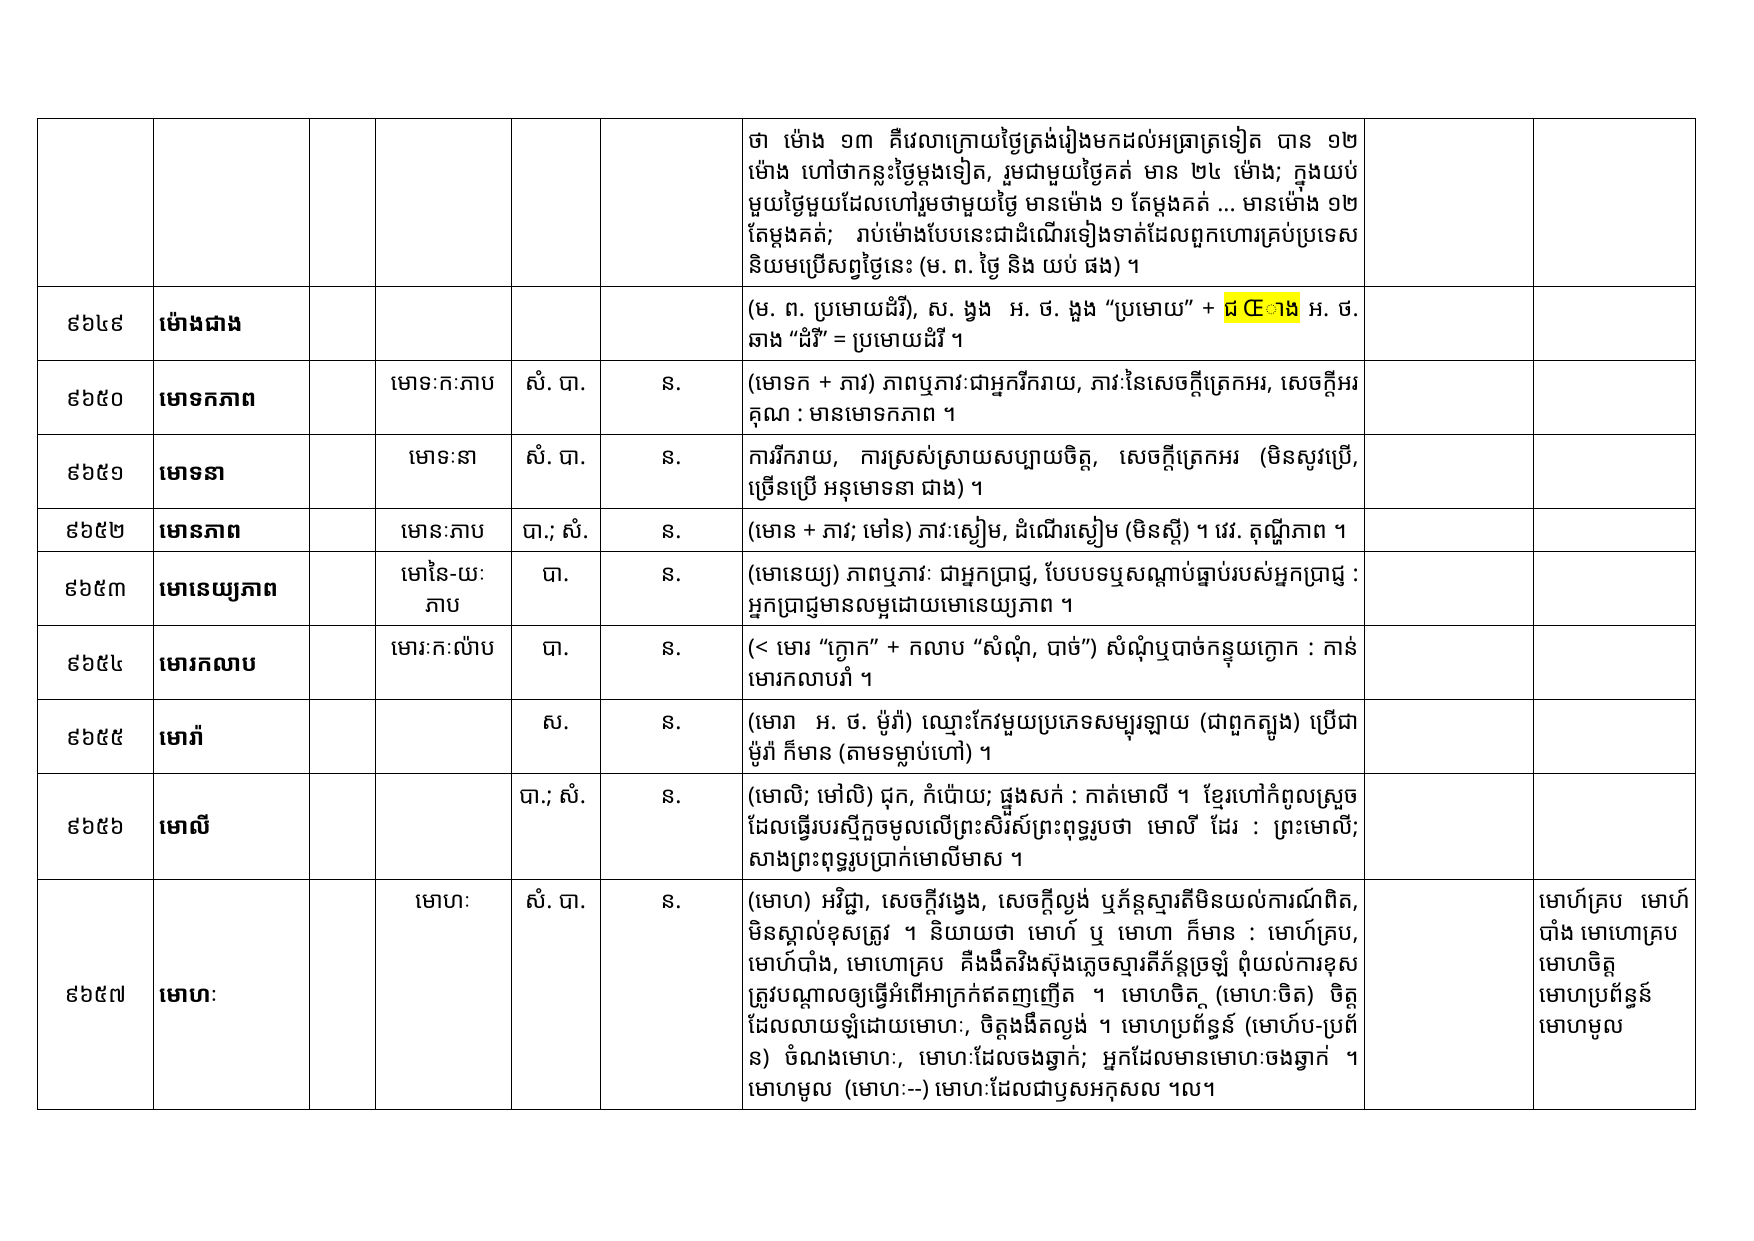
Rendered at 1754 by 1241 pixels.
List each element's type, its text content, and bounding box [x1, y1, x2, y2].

table_cell ៩៦៥១ [38, 435, 153, 508]
table_cell [310, 287, 375, 360]
table_cell ៩៦៤៩ [38, 287, 153, 360]
table_cell មោនៈភាប [376, 509, 511, 551]
table_cell ៩៦៥៧ [38, 880, 153, 1109]
table_cell [310, 509, 375, 551]
table_cell [601, 287, 742, 360]
table_cell មោរៈកៈល៉ាប [376, 626, 511, 699]
table_cell (មោលិ; មៅលិ) ជុក, កំប៉ោយ; ផ្នួង​សក់ : កាត់​មោលី ។ ខ្មែរ​ហៅ​កំពូល​ស្រួច​ដែល​ធ្វើ​របរ​ស្មី​កួច​មូល​លើ​ព្រះ​សិរស៍​ព្រះ​ពុទ្ធ​រូប​ថា មោលី ដែរ : ព្រះ​មោលី; សាង​ព្រះ​ពុទ្ធ​រូប​ប្រាក់​មោលី​មាស ។ [743, 774, 1364, 878]
table_cell [154, 119, 309, 286]
table_cell [310, 552, 375, 625]
table_cell [512, 287, 600, 360]
table_cell [1534, 552, 1695, 625]
table_cell ស. [512, 700, 600, 773]
table_cell ៩៦៥០ [38, 361, 153, 434]
table_cell [1365, 880, 1533, 1109]
table_cell ៩៦៥៣ [38, 552, 153, 625]
table_cell ថា ម៉ោង ១៣ គឺ​វេលា​ក្រោយ​ថ្ងៃ​ត្រង់​រៀង​មក​ដល់​អធ្រាត្រ​ទៀត បាន ១២ ម៉ោង ហៅ​ថា​កន្លះ​ថ្ងៃ​ម្ដង​ទៀត, រួម​ជា​មួយ​ថ្ងៃ​គត់ មាន ២៤ ម៉ោង; ក្នុង​យប់​មួយ​ថ្ងៃ​មួយ​ដែល​ហៅ​រួម​ថា​មួយ​ថ្ងៃ មាន​ម៉ោង ១ តែ​ម្ដង​គត់ ... មាន​ម៉ោង ១២ តែ​ម្ដង​គត់; រាប់​ម៉ោង​បែប​នេះ​ជា​ដំណើរ​ទៀងទាត់​ដែល​ពួក​ហោរ​គ្រប់​ប្រទេស​និយម​ប្រើ​សព្វ​ថ្ងៃ​នេះ (ម. ព. ថ្ងៃ និង យប់ ផង) ។ [743, 119, 1364, 286]
table_cell [376, 774, 511, 878]
table_cell ន. [601, 626, 742, 699]
table_cell [1365, 626, 1533, 699]
table_cell ៩៦៥៥ [38, 700, 153, 773]
table_cell [310, 880, 375, 1109]
table_cell បា.; សំ. [512, 774, 600, 878]
table_cell [38, 119, 153, 286]
table_cell មោន​ភាព [154, 509, 309, 551]
table_cell [601, 119, 742, 286]
table_cell បា. [512, 626, 600, 699]
table_cell [1365, 119, 1533, 286]
table_cell ម៉ោងជាង [154, 287, 309, 360]
table_cell [310, 361, 375, 434]
table_cell ន. [601, 509, 742, 551]
table_cell [1534, 361, 1695, 434]
table_cell មោលី [154, 774, 309, 878]
table_cell មោនៃ-យៈ ភាប [376, 552, 511, 625]
table_cell [1534, 119, 1695, 286]
table_cell សំ. បា. [512, 435, 600, 508]
table_cell ន. [601, 435, 742, 508]
table_cell ៩៦៥៦ [38, 774, 153, 878]
table_cell មោហៈ [376, 880, 511, 1109]
table_cell មោទក​ភាព [154, 361, 309, 434]
table_cell (< មោរ “ក្ងោក” + កលាប “សំណុំ, បាច់”) សំណុំ​ឬ​បាច់​កន្ទុយ​ក្ងោក : កាន់​មោរកលាប​រាំ ។ [743, 626, 1364, 699]
table_cell [310, 626, 375, 699]
table_cell [1365, 509, 1533, 551]
table_cell [376, 287, 511, 360]
table_cell មោរកលាប [154, 626, 309, 699]
table_cell (មោហ) អវិជ្ជា, សេចក្ដី​វង្វេង, សេចក្ដី​ល្ងង់ ឬ​ភ័ន្ត​ស្មារតី​មិន​យល់​ការណ៍​ពិត, មិន​ស្គាល់​ខុស​ត្រូវ ។ និយាយ​ថា មោហ៍ ឬ មោហា ក៏​មាន : មោហ៍​គ្រប, មោហ៍​បាំង, មោហោ​គ្រប គឺ​ងងឹត​វិងស៊ុង​ភ្លេច​ស្មារតី​ភ័ន្ត​ច្រឡំ ពុំ​យល់​ការ​ខុស​ត្រូវ​បណ្ដាល​ឲ្យ​ធ្វើ​អំពើ​អាក្រក់​ឥត​ញញើត ។ មោហ​ចិត្ត (មោហៈចិត) ចិត្ត​ដែល​លាយ​ឡំ​ដោយ​មោហៈ, ចិត្ត​ងងឹត​ល្ងង់ ។ មោហ​ប្រព័ន្ធន៍ (មោហ៍ប-ប្រព័ន) ចំណង​មោហៈ, មោហៈ​ដែល​ចង​ឆ្វាក់; អ្នក​ដែល​មាន​មោហៈ​ចង​ឆ្វាក់ ។ មោហ​មូល (មោហៈ--) មោហៈ​ដែល​ជា​ឫស​អកុសល ។ល។ [743, 880, 1364, 1109]
table_cell ន. [601, 361, 742, 434]
table_cell [1365, 700, 1533, 773]
table_cell [310, 435, 375, 508]
table_cell [310, 774, 375, 878]
table_cell ៩៦៥៤ [38, 626, 153, 699]
table_cell [1365, 774, 1533, 878]
table_cell [1534, 435, 1695, 508]
table_cell [1534, 509, 1695, 551]
table_cell មោហ៍​គ្រប មោហ៍​បាំង មោហោ​គ្រប មោហ​ចិត្ត មោហ​ប្រព័ន្ធន៍ មោហ​មូល [1534, 880, 1695, 1109]
table_cell មោរ៉ា [154, 700, 309, 773]
table_cell [1365, 435, 1533, 508]
table_cell [1534, 700, 1695, 773]
table_cell សំ. បា. [512, 361, 600, 434]
table_cell ន. [601, 774, 742, 878]
table_cell [1534, 287, 1695, 360]
table_cell (មោរា អ. ថ. ម៉ូរ៉ា) ឈ្មោះ​កែវ​មួយ​ប្រភេទ​សម្បុរ​ឡាយ (ជា​ពួក​ត្បូង) ប្រើ​ជា ម៉ូរ៉ា ក៏​មាន (តាម​ទម្លាប់​ហៅ) ។ [743, 700, 1364, 773]
table_cell សំ. បា. [512, 880, 600, 1109]
table_cell មោហៈ [154, 880, 309, 1109]
table_cell បា. [512, 552, 600, 625]
table_cell [1534, 626, 1695, 699]
table_cell មោនេយ្យ​ភាព [154, 552, 309, 625]
table_cell [1365, 287, 1533, 360]
table_cell ន. [601, 700, 742, 773]
table_cell បា.; សំ. [512, 509, 600, 551]
table_cell មោទៈនា [376, 435, 511, 508]
table_cell [310, 119, 375, 286]
table_cell [1365, 552, 1533, 625]
table_cell [310, 700, 375, 773]
table_cell (មោន + ភាវ; មៅន) ភាវៈ​ស្ងៀម, ដំណើរ​ស្ងៀម (មិន​ស្ដី) ។ វេវ. តុណ្ហី​ភាព ។ [743, 509, 1364, 551]
table_cell ន. [601, 552, 742, 625]
table_cell [376, 700, 511, 773]
table_cell [1534, 774, 1695, 878]
table_cell (ម. ព. ប្រមោយ​ដំរី), ស. ង្វង អ. ថ. ងួង “ប្រមោយ” + ជŒាង អ. ថ. ឆាង “ដំរី” = ប្រមោយ​ដំរី ។ [743, 287, 1364, 360]
table_cell [1365, 361, 1533, 434]
table_cell មោទៈកៈភាប [376, 361, 511, 434]
table_cell [512, 119, 600, 286]
table_cell ៩៦៥២ [38, 509, 153, 551]
table_cell ការ​រីករាយ, ការ​ស្រស់ស្រាយ​សប្បាយ​ចិត្ត, សេចក្ដី​ត្រេកអរ (មិន​សូវ​ប្រើ, ច្រើន​ប្រើ អនុមោទនា ជាង) ។ [743, 435, 1364, 508]
table_cell (មោទក + ភាវ) ភាព​ឬ​ភាវៈ​ជា​អ្ន​ក​រីករាយ, ភាវៈ​នៃ​សេចក្ដី​ត្រេកអរ, សេចក្ដី​អរ​គុណ : មាន​មោទក​ភាព ។ [743, 361, 1364, 434]
table_cell មោទនា [154, 435, 309, 508]
table_cell (មោនេយ្យ) ភាព​ឬ​ភាវៈ ជា​អ្នក​ប្រាជ្ញ, បែប​បទ​ឬ​សណ្ដាប់​ធ្នាប់​របស់​អ្នក​ប្រាជ្ញ : អ្នក​ប្រាជ្ញ​មាន​លម្អ​ដោយ​មោនេយ្យ​ភាព ។ [743, 552, 1364, 625]
table_cell ន. [601, 880, 742, 1109]
table_cell [376, 119, 511, 286]
